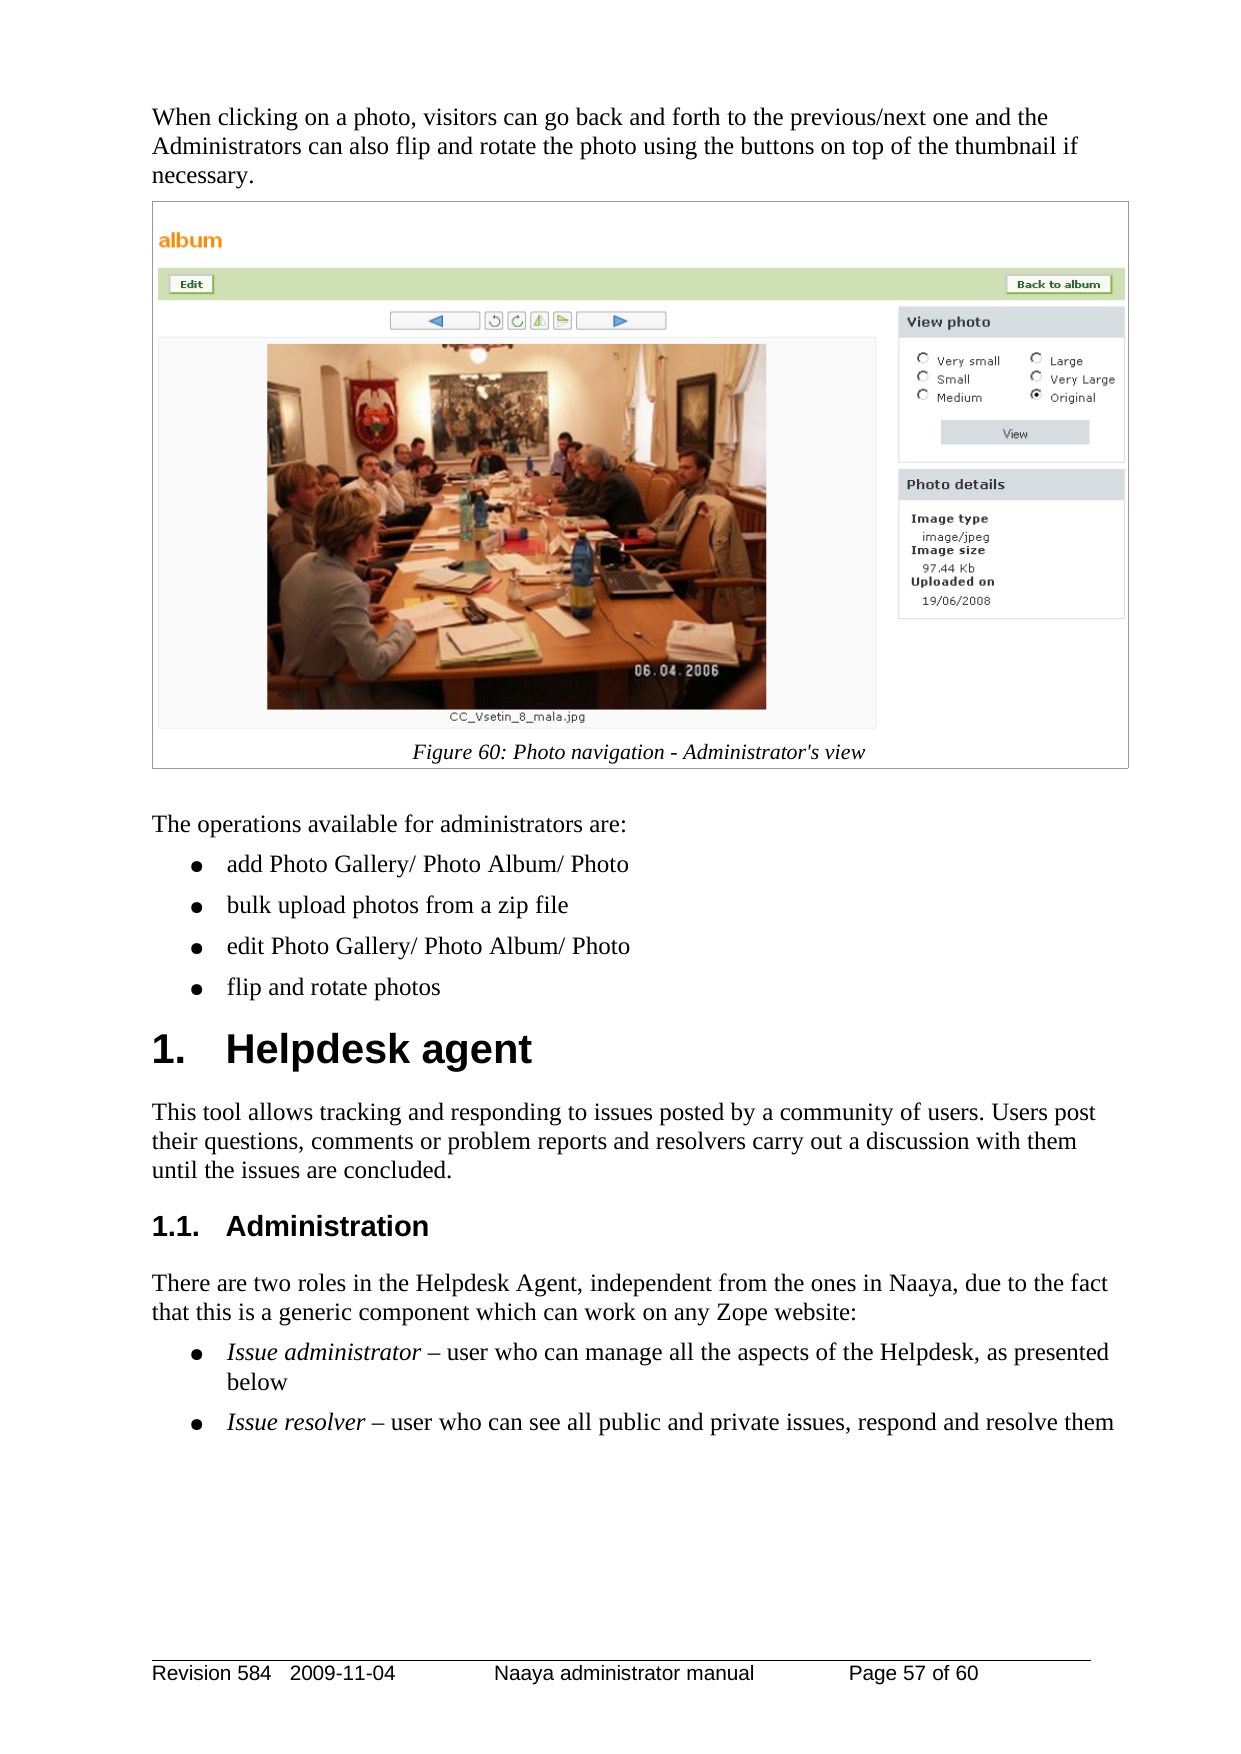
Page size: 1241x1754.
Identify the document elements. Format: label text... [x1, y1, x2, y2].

text This tool allows tracking and responding to issues posted by a community of users. Users post their questions, comments or problem reports and resolvers carry out a discussion with them until the issues are concluded. [152, 1097, 1128, 1184]
list edit Photo Gallery/ Photo Album/ Photo [189, 931, 1128, 960]
text The operations available for administrators are: [152, 808, 1128, 837]
list Issue administrator – user who can manage all the aspects of the Helpdesk, as presented below [189, 1337, 1128, 1395]
text When clicking on a photo, visitors can go back and forth to the previous/next one and the Administrators can also flip and rotate the photo using the buttons on top of the thumbnail if necessary. [152, 102, 1128, 189]
list add Photo Gallery/ Photo Album/ Photo [189, 849, 1128, 878]
text Figure 60: Photo navigation - Administrator's view [155, 739, 1125, 764]
subtitle Administration [152, 1209, 1128, 1243]
list flip and rotate photos [189, 972, 1128, 1001]
list bulk upload photos from a zip file [189, 890, 1128, 919]
subtitle Helpdesk agent [151, 1024, 1128, 1072]
text There are two roles in the Helpdesk Agent, independent from the ones in Naaya, due to the fact that this is a generic component which can work on any Zope website: [152, 1267, 1128, 1326]
list Issue resolver – user who can see all public and private issues, respond and resolve them [189, 1407, 1128, 1436]
picture [155, 216, 1126, 739]
